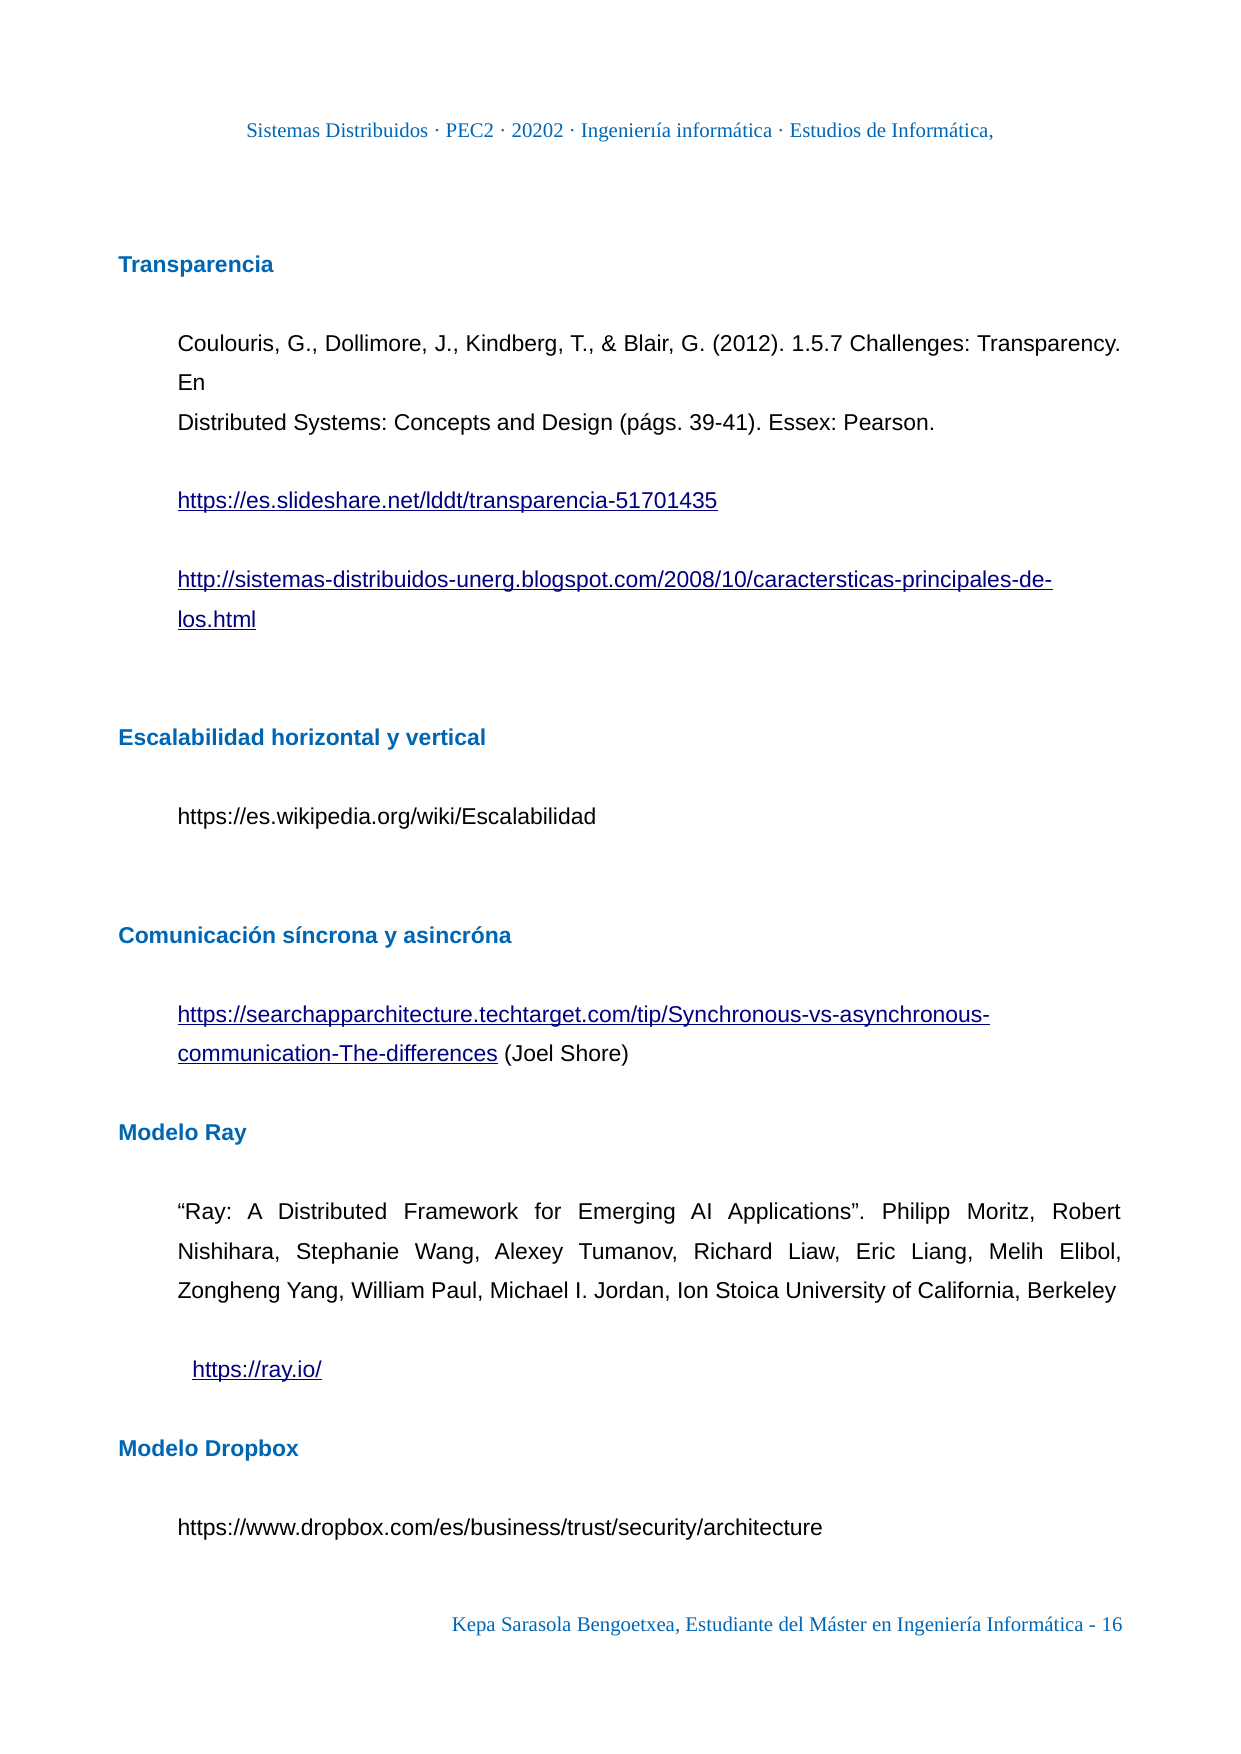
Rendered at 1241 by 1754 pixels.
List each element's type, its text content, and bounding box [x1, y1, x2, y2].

text https://es.wikipedia.org/wiki/Escalabilidad [177, 803, 1122, 830]
text Transparencia [118, 251, 1122, 277]
text https://ray.io/ [118, 1356, 1122, 1382]
text Distributed Systems: Concepts and Design (págs. 39-41). Essex: Pearson. [177, 408, 1122, 435]
text Modelo Ray [118, 1119, 1122, 1146]
text Escalabilidad horizontal y vertical [118, 724, 1122, 751]
text https://www.dropbox.com/es/business/trust/security/architecture [177, 1514, 1122, 1540]
text Coulouris, G., Dollimore, J., Kindberg, T., & Blair, G. (2012). 1.5.7 Challenges: Transparency. En [177, 329, 1122, 395]
text Modelo Dropbox [118, 1435, 1122, 1461]
text https://searchapparchitecture.techtarget.com/tip/Synchronous-vs-asynchronous-communication-The-differences (Joel Shore) [177, 1001, 1122, 1067]
text http://sistemas-distribuidos-unerg.blogspot.com/2008/10/caractersticas-principales-de-los.html [177, 566, 1122, 632]
text Comunicación síncrona y asincróna [118, 922, 1122, 948]
text “Ray: A Distributed Framework for Emerging AI Applications”. Philipp Moritz, Robert Nishihara, Stephanie Wang, Alexey Tumanov, Richard Liaw, Eric Liang, Melih Elibol, Zongheng Yang, William Paul, Michael I. Jordan, Ion Stoica University of California, Berkeley [177, 1198, 1122, 1303]
text https://es.slideshare.net/lddt/transparencia-51701435 [177, 487, 1122, 514]
